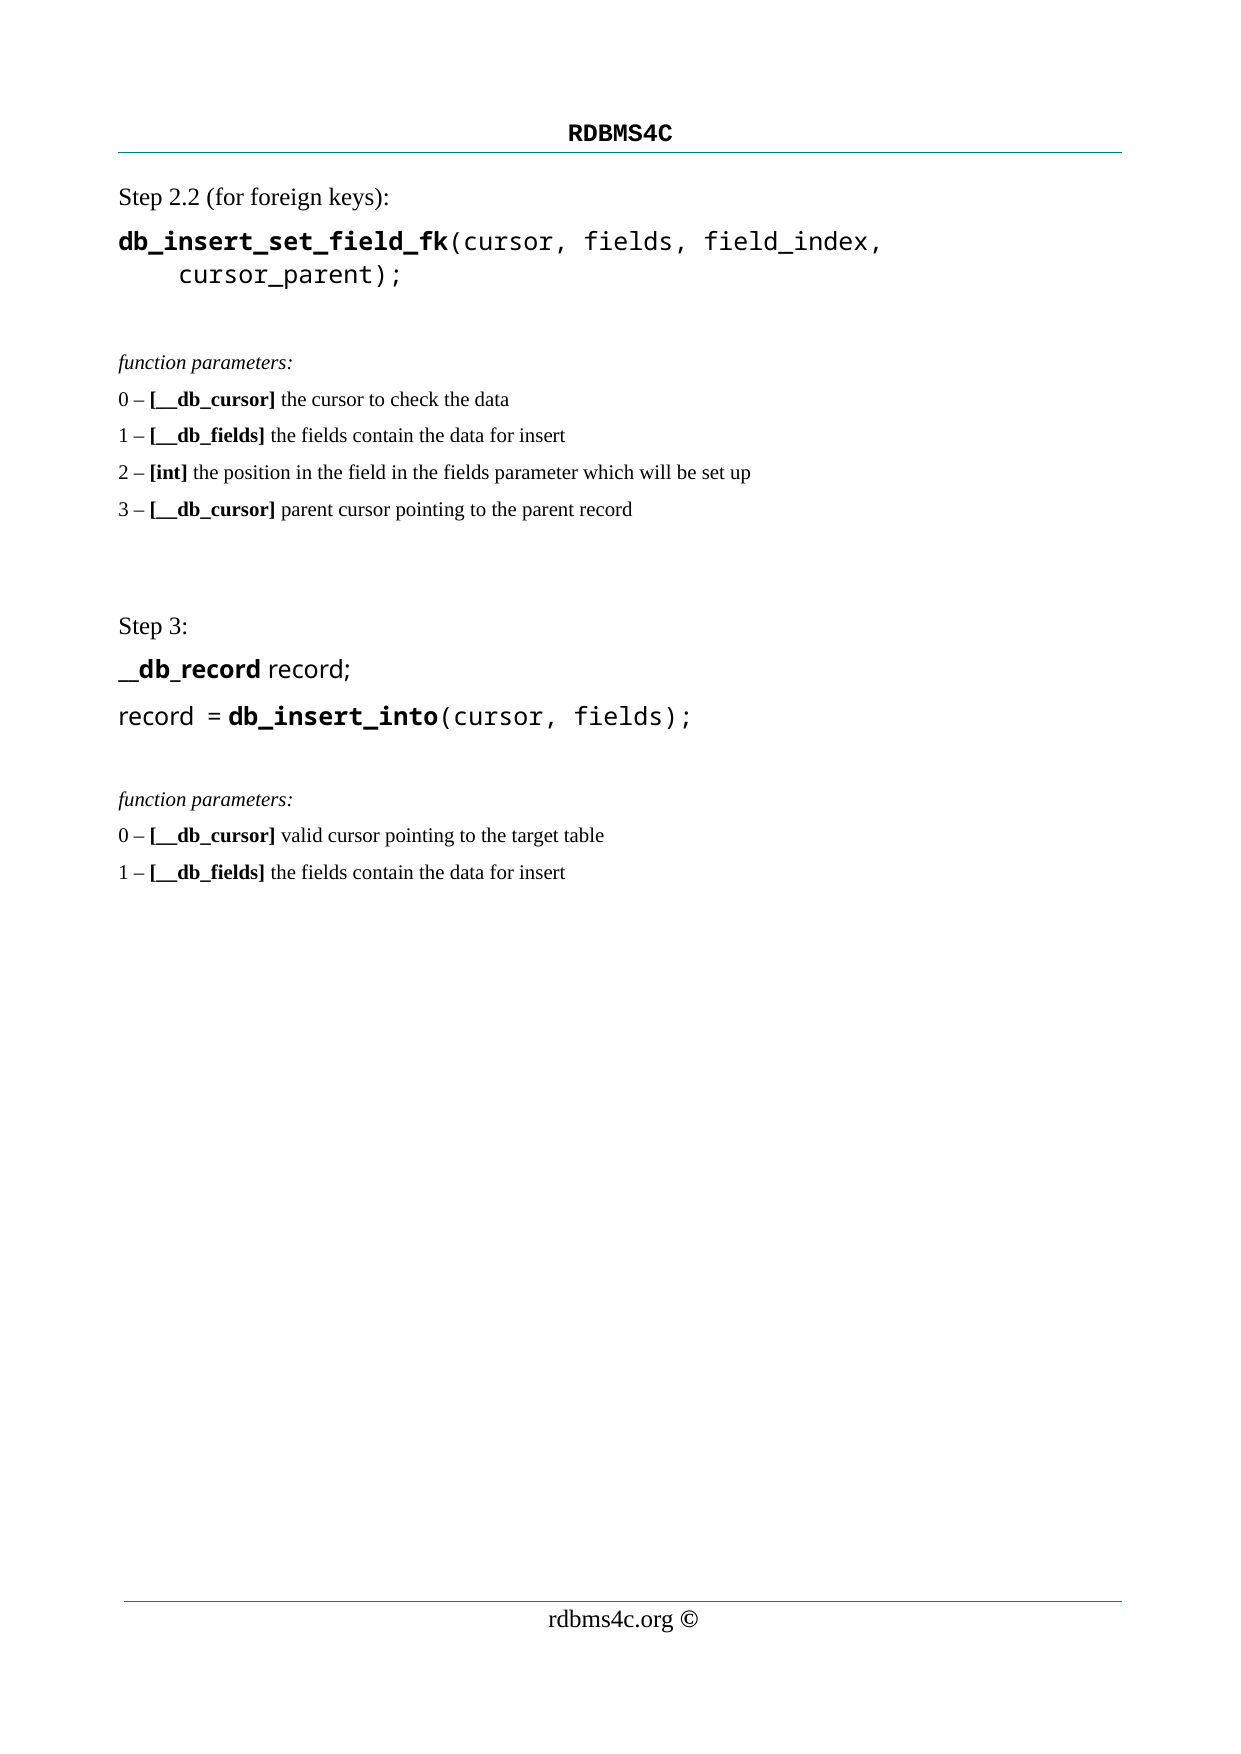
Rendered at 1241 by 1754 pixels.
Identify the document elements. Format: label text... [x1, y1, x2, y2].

text 2 – [int] the position in the field in the fields parameter which will be set up [118, 460, 1122, 484]
text db_insert_set_field_fk(cursor, fields, field_index, cursor_parent); [118, 223, 1122, 291]
text record = db_insert_into(cursor, fields); [118, 699, 1122, 733]
text function parameters: [118, 787, 1122, 811]
text Step 3: [118, 611, 1122, 640]
text 1 – [__db_fields] the fields contain the data for insert [118, 423, 1122, 447]
text 3 – [__db_cursor] parent cursor pointing to the parent record [118, 497, 1122, 521]
text function parameters: [118, 350, 1122, 374]
text 1 – [__db_fields] the fields contain the data for insert [118, 860, 1122, 884]
text 0 – [__db_cursor] the cursor to check the data [118, 387, 1122, 411]
text Step 2.2 (for foreign keys): [118, 182, 1122, 211]
text 0 – [__db_cursor] valid cursor pointing to the target table [118, 823, 1122, 847]
text __db_record record; [118, 652, 1122, 686]
